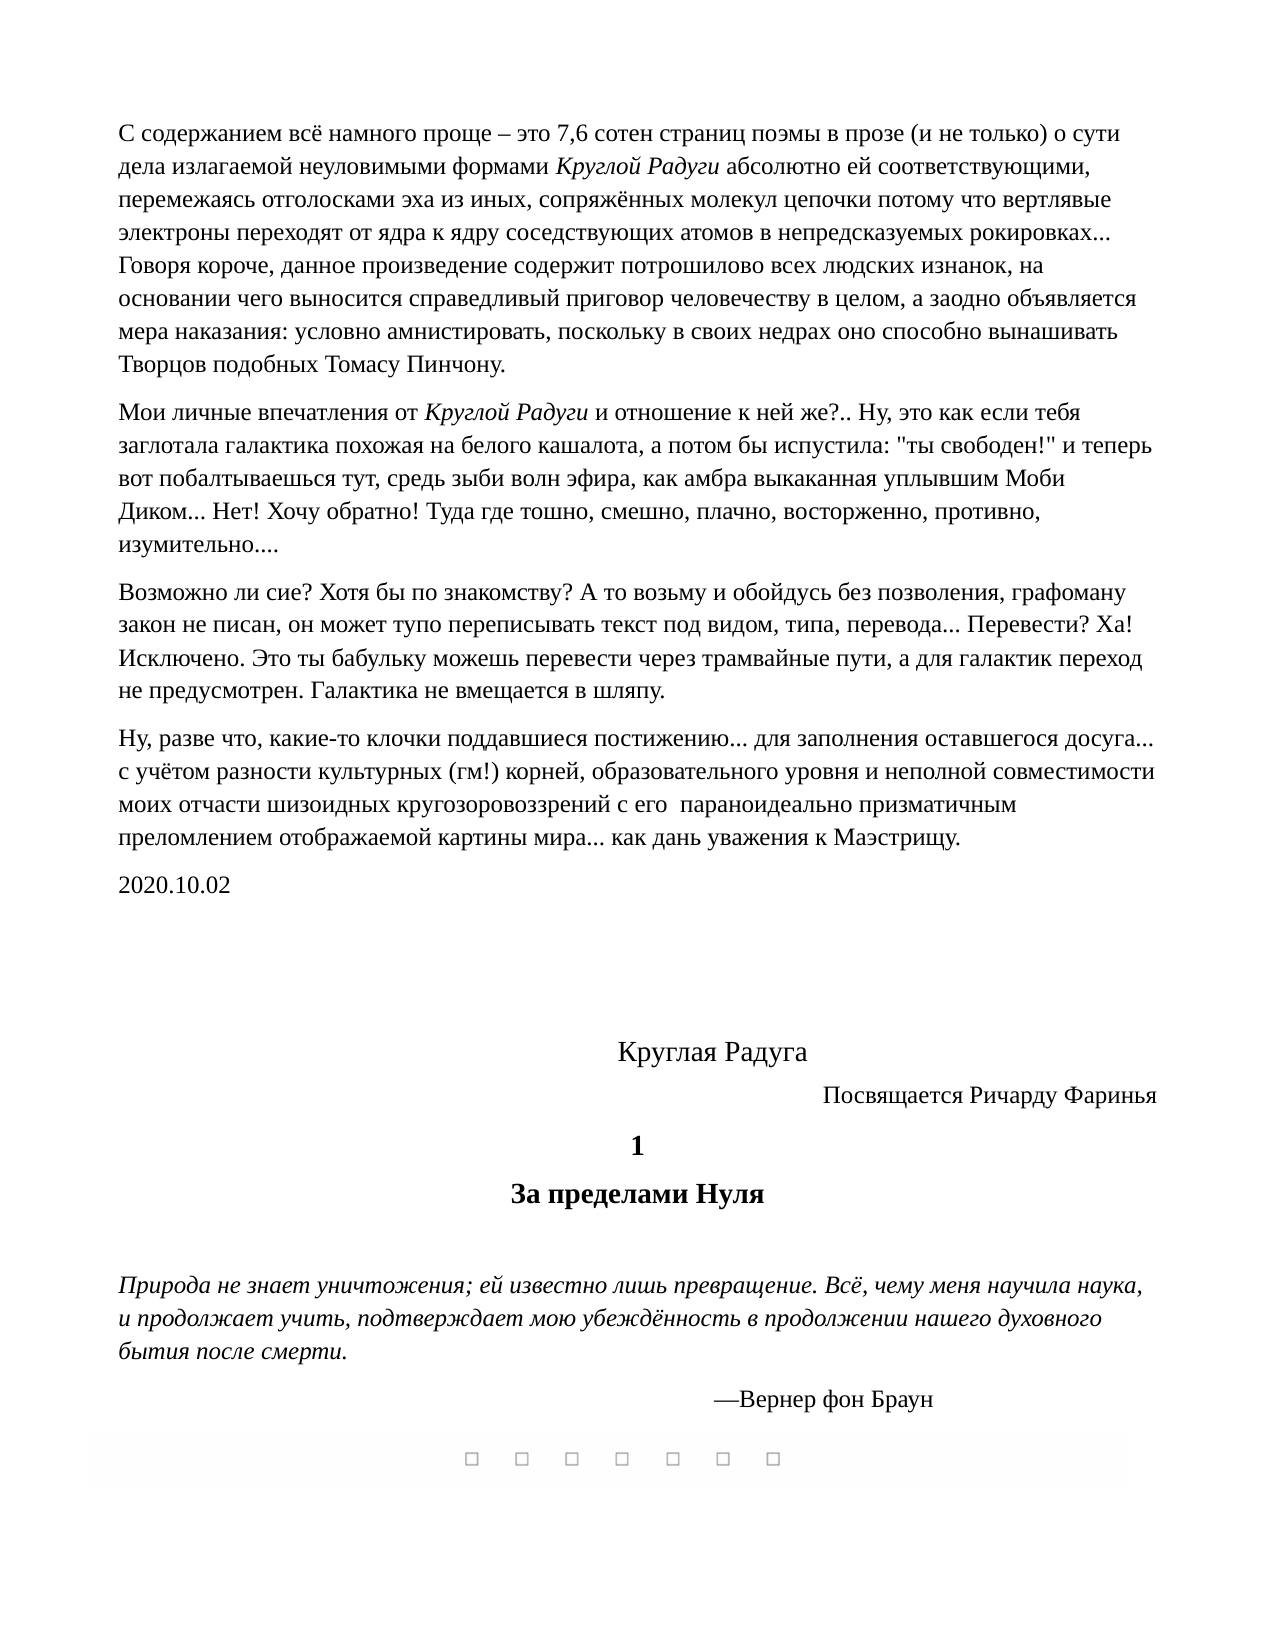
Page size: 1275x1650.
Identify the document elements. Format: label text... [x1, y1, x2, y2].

subtitle За пределами Нуля [118, 1176, 1157, 1209]
text Мои личные впечатления от Круглой Радуги и отношение к ней же?.. Ну, это как если тебя заглотала галактика похожая на белого кашалота, а потом бы испустила: "ты свободен!" и теперь вот побалтываешься тут, средь зыби волн эфира, как амбра выкаканная уплывшим Моби Диком... Нет! Хочу обратно! Туда где тошно, смешно, плачно, восторженно, противно, изумительно.... [118, 397, 1157, 558]
subtitle 1 [118, 1128, 1157, 1161]
text С содержанием всё намного проще – это 7,6 сотен страниц поэмы в прозе (и не только) о сути дела излагаемой неуловимыми формами Круглой Радуги абсолютно ей соответствующими, перемежаясь отголосками эха из иных, сопряжённых молекул цепочки потому что вертлявые электроны переходят от ядра к ядру соседствующих атомов в непредсказуемых рокировках... Говоря короче, данное произведение содержит потрошилово всех людских изнанок, на основании чего выносится справедливый приговор человечеству в целом, а заодно объявляется мера наказания: условно амнистировать, поскольку в своих недрах оно способно вынашивать Творцов подобных Томасу Пинчону. [118, 118, 1157, 378]
text —Вернер фон Браун [118, 1384, 1157, 1412]
picture [89, 1431, 1129, 1487]
text 2020.10.02 [118, 870, 1157, 899]
text Природа не знает уничтожения; ей известно лишь превращение. Всё, чему меня научила наука, и продолжает учить, подтверждает мою убеждённость в продолжении нашего духовного бытия после смерти. [118, 1270, 1157, 1365]
text Посвящается Ричарду Фаринья [118, 1080, 1157, 1109]
subtitle Круглая Радуга [268, 1034, 1157, 1068]
text Ну, разве что, какие-то клочки поддавшиеся постижению... для заполнения оставшегося досуга... с учётом разности культурных (гм!) корней, образовательного уровня и неполной совместимости моих отчасти шизоидных кругозоровоззрений с его параноидеально призматичным преломлением отображаемой картины мира... как дань уважения к Маэстрищу. [118, 723, 1157, 851]
text Возможно ли сие? Хотя бы по знакомству? А то возьму и обойдусь без позволения, графоману закон не писан, он может тупо переписывать текст под видом, типа, перевода... Перевести? Ха! Исключено. Это ты бабульку можешь перевести через трамвайные пути, а для галактик переход не предусмотрен. Галактика не вмещается в шляпу. [118, 577, 1157, 704]
